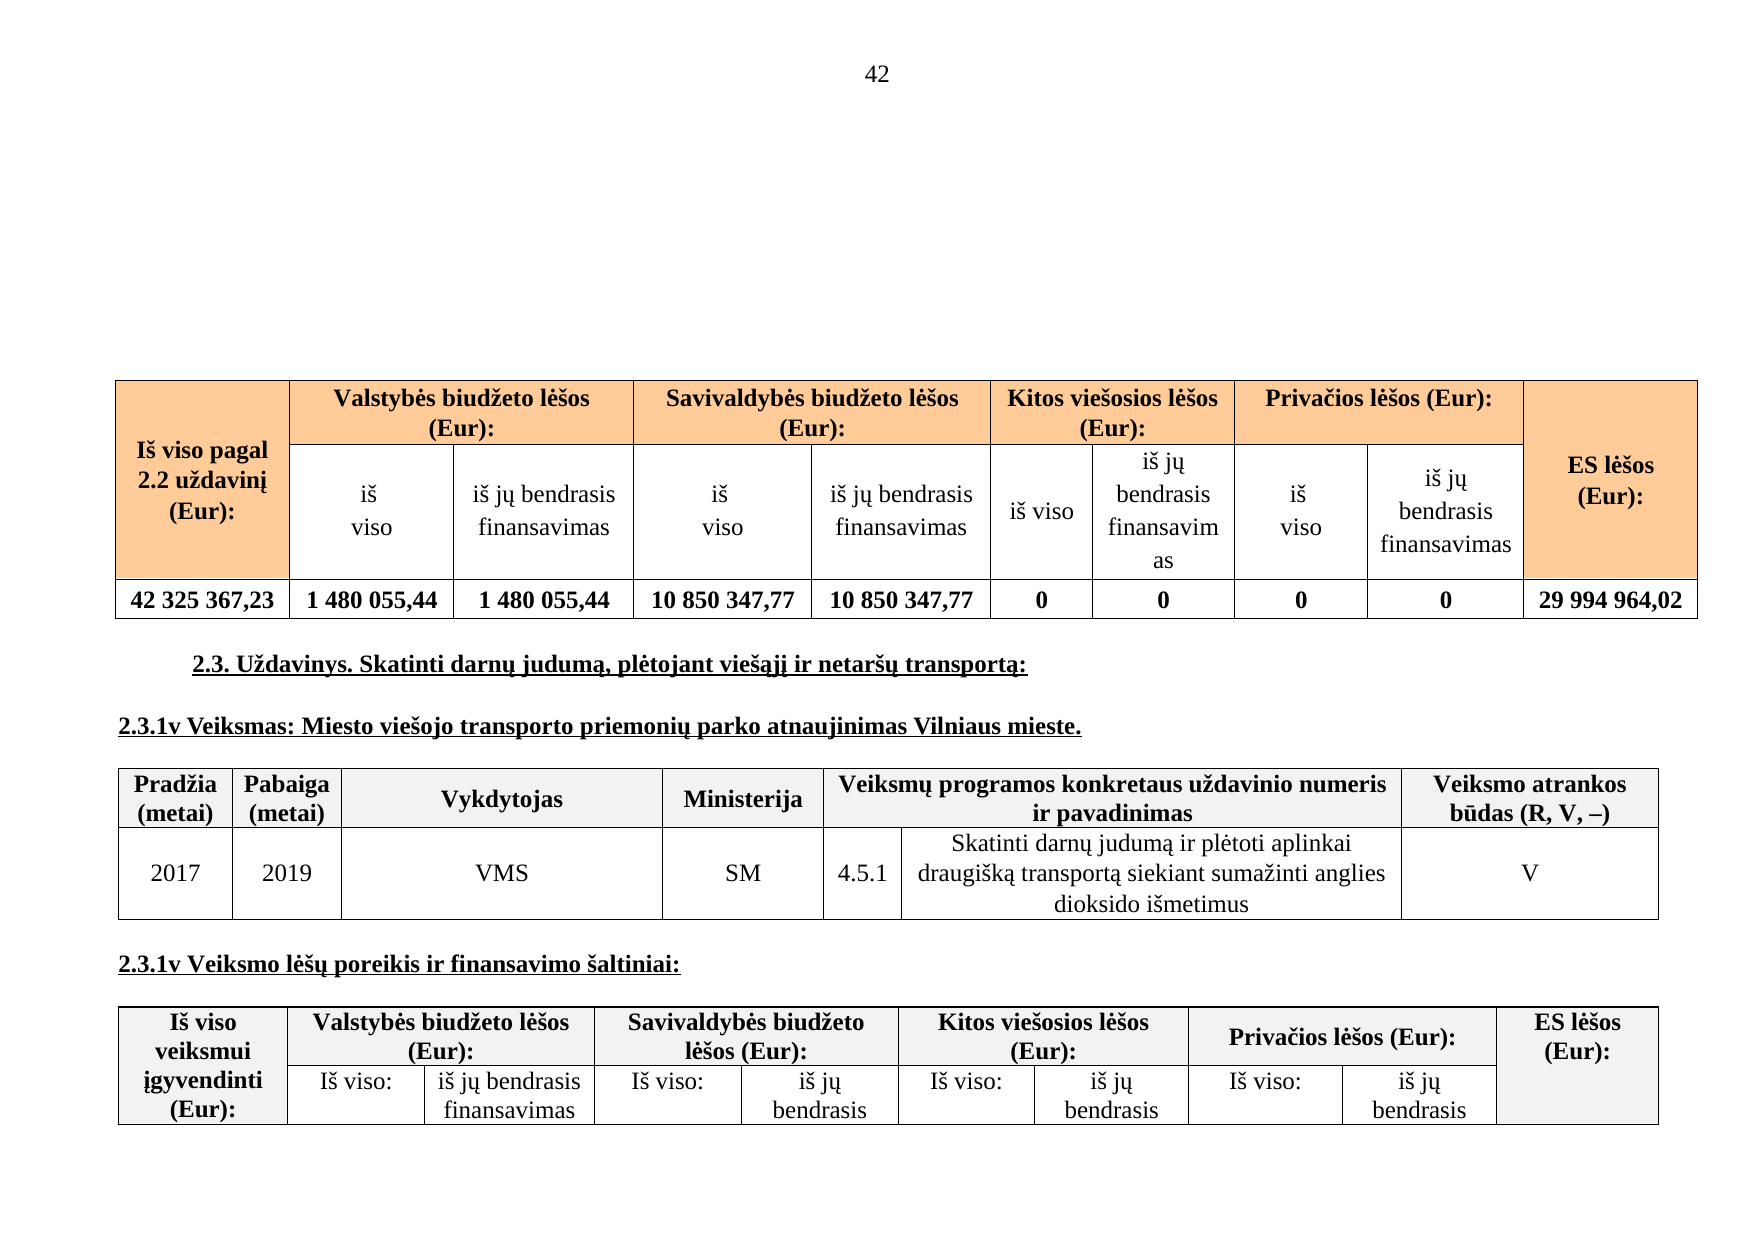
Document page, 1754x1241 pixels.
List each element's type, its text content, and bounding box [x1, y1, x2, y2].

table_cell iš jų bendrasis finansavimas [812, 445, 990, 578]
table_header Veiksmo atrankos būdas (R, V, –) [1402, 769, 1658, 827]
table_header Pradžia (metai) [119, 769, 232, 827]
table_cell 4.5.1 [824, 828, 901, 919]
table_cell 10 850 347,77 [634, 580, 811, 617]
table_header Valstybės biudžeto lėšos (Eur): [290, 381, 633, 444]
table_cell 0 [991, 580, 1092, 617]
table_cell 0 [1235, 580, 1367, 617]
table_header Pabaiga (metai) [233, 769, 341, 827]
table_header Kitos viešosios lėšos (Eur): [991, 381, 1234, 444]
table_cell iš jų bendrasis [1343, 1066, 1496, 1123]
text 2.3.1v Veiksmo lėšų poreikis ir finansavimo šaltiniai: [118, 949, 1636, 978]
table_header Valstybės biudžeto lėšos (Eur): [288, 1008, 594, 1065]
table_header Kitos viešosios lėšos (Eur): [899, 1008, 1188, 1065]
table_cell iš jų bendrasis finansavimas [454, 445, 633, 578]
table_cell iš viso [290, 445, 453, 578]
table_header Iš viso veiksmui įgyvendinti (Eur): [119, 1008, 287, 1123]
table_header ES lėšos (Eur): [1524, 381, 1697, 578]
table_cell iš jų bendrasis finansavimas [1093, 445, 1234, 578]
text 2.3.1v Veiksmas: Miesto viešojo transporto priemonių parko atnaujinimas Vilniaus mieste. [118, 711, 1636, 739]
table_header Savivaldybės biudžeto lėšos (Eur): [634, 381, 990, 444]
text 2.3. Uždavinys. Skatinti darnų judumą, plėtojant viešąjį ir netaršų transportą: [118, 649, 1636, 678]
table_cell iš jų bendrasis finansavimas [1368, 445, 1523, 578]
table_cell Skatinti darnų judumą ir plėtoti aplinkai draugišką transportą siekiant sumažinti anglies dioksido išmetimus [902, 828, 1401, 919]
table_cell Iš viso: [1189, 1066, 1342, 1123]
table_cell V [1402, 828, 1658, 919]
table_header Veiksmų programos konkretaus uždavinio numeris ir pavadinimas [824, 769, 1401, 827]
table_header ES lėšos (Eur): [1497, 1008, 1658, 1123]
table_cell iš jų bendrasis [1035, 1066, 1188, 1123]
table_cell 0 [1368, 580, 1523, 617]
table_cell 2019 [233, 828, 341, 919]
table_header Vykdytojas [342, 769, 662, 827]
table_cell 0 [1093, 580, 1234, 617]
table_header Iš viso pagal 2.2 uždavinį (Eur): [116, 381, 289, 578]
table_cell iš viso [1235, 445, 1367, 578]
table_cell iš viso [634, 445, 811, 578]
table_cell Iš viso: [288, 1066, 424, 1123]
table_cell 10 850 347,77 [812, 580, 990, 617]
table_cell 2017 [119, 828, 232, 919]
table_header Privačios lėšos (Eur): [1235, 381, 1523, 444]
table_header Ministerija [663, 769, 823, 827]
table_cell 29 994 964,02 [1524, 580, 1697, 617]
table_cell 42 325 367,23 [116, 580, 289, 617]
table_cell 1 480 055,44 [454, 580, 633, 617]
table_cell VMS [342, 828, 662, 919]
table_header Savivaldybės biudžeto lėšos (Eur): [595, 1008, 898, 1065]
table_cell Iš viso: [899, 1066, 1034, 1123]
table_cell 1 480 055,44 [290, 580, 453, 617]
table_cell iš jų bendrasis [742, 1066, 898, 1123]
table_cell Iš viso: [595, 1066, 741, 1123]
table_header Privačios lėšos (Eur): [1189, 1008, 1496, 1065]
table_cell iš viso [991, 445, 1092, 578]
table_cell iš jų bendrasis finansavimas [425, 1066, 594, 1123]
table_cell SM [663, 828, 823, 919]
